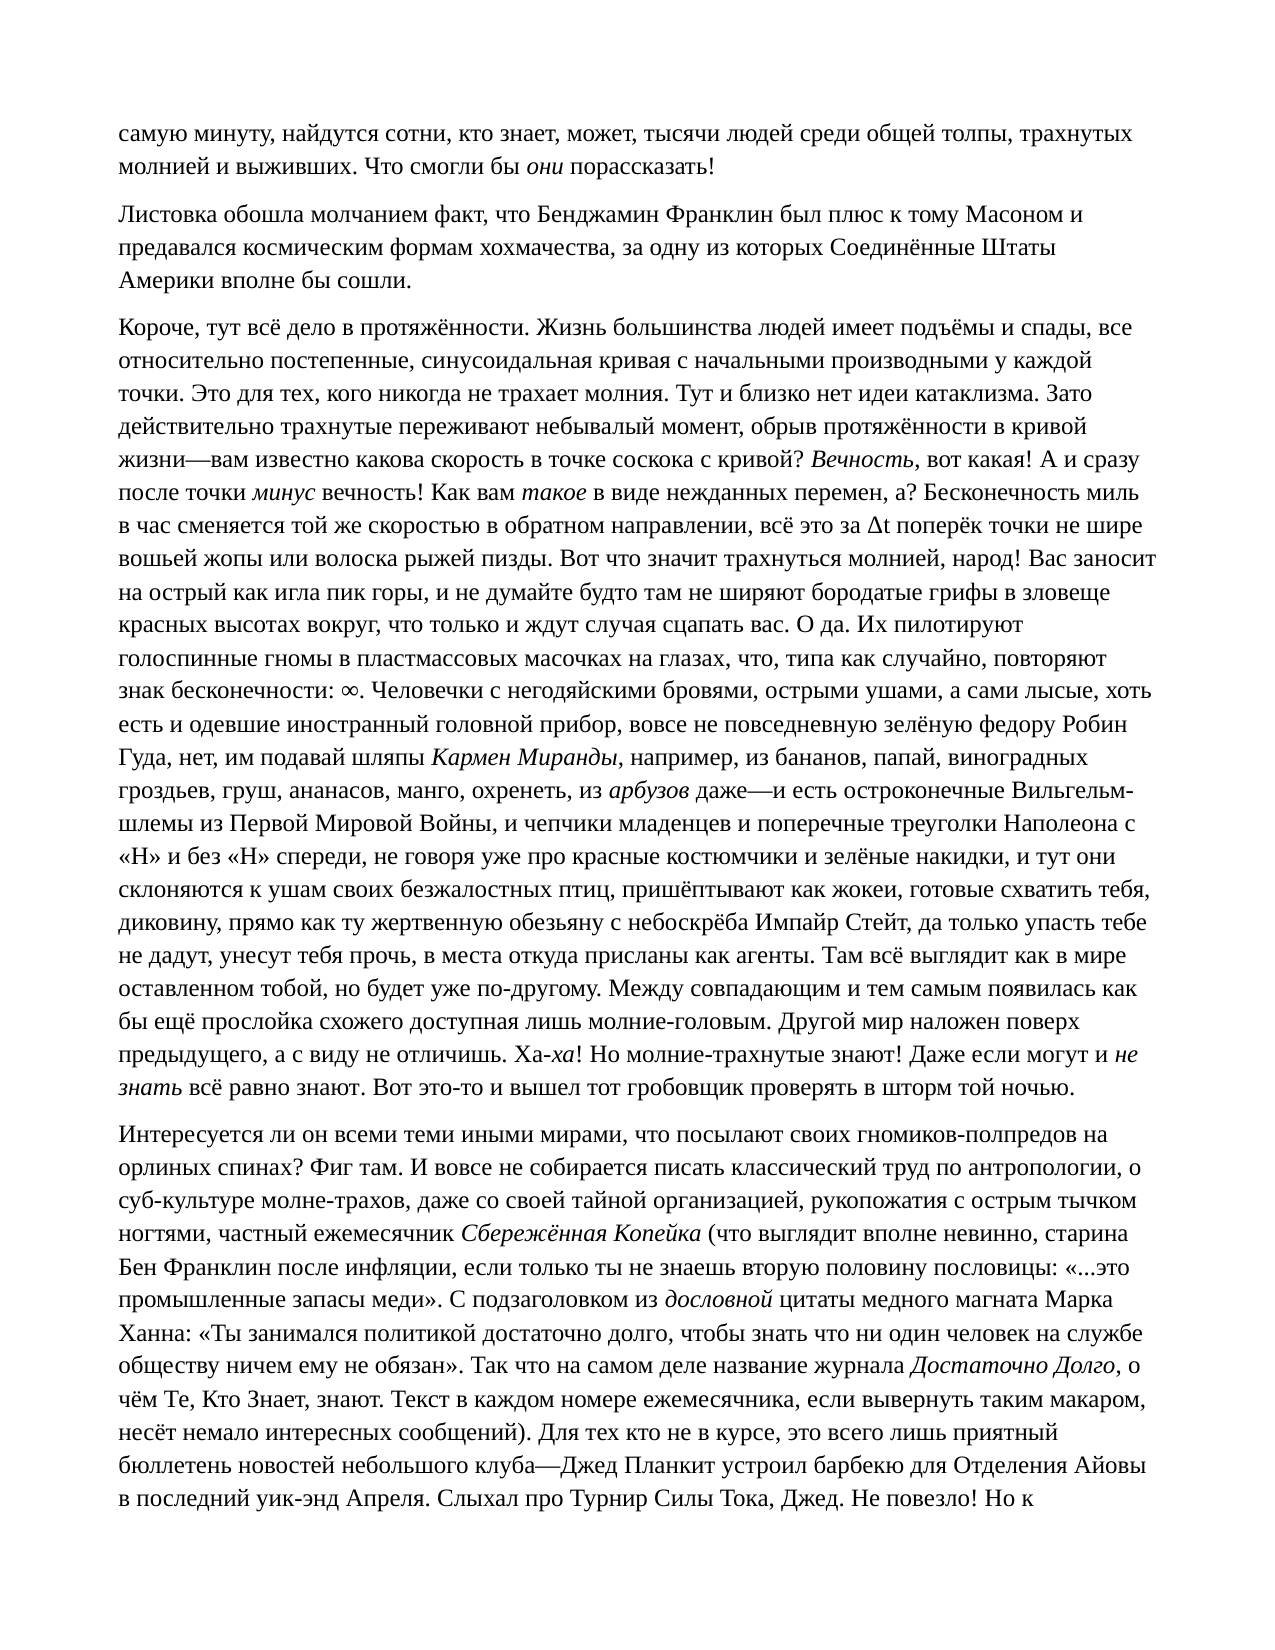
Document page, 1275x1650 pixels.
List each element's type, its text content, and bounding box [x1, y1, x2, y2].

text Короче, тут всё дело в протяжённости. Жизнь большинства людей имеет подъёмы и спады, все относительно постепенные, синусоидальная кривая с начальными производными у каждой точки. Это для тех, кого никогда не трахает молния. Тут и близко нет идеи катаклизма. Зато действительно трахнутые переживают небывалый момент, обрыв протяжённости в кривой жизни—вам известно какова скорость в точке соскока с кривой? Вечность, вот какая! А и сразу после точки минус вечность! Как вам такое в виде нежданных перемен, а? Бесконечность миль в час сменяется той же скоростью в обратном направлении, всё это за Δt поперёк точки не шире вошьей жопы или волоска рыжей пизды. Вот что значит трахнуться молнией, народ! Вас заносит на острый как игла пик горы, и не думайте будто там не ширяют бородатые грифы в зловеще красных высотах вокруг, что только и ждут случая сцапать вас. О да. Их пилотируют голоспинные гномы в пластмассовых масочках на глазах, что, типа как случайно, повторяют знак бесконечности: ∞. Человечки с негодяйскими бровями, острыми ушами, а сами лысые, хоть есть и одевшие иностранный головной прибор, вовсе не повседневную зелёную федору Робин Гуда, нет, им подавай шляпы Кармен Миранды, например, из бананов, папай, виноградных гроздьев, груш, ананасов, манго, охренеть, из арбузов даже—и есть остроконечные Вильгельм-шлемы из Первой Мировой Войны, и чепчики младенцев и поперечные треуголки Наполеона с «Н» и без «Н» спереди, не говоря уже про красные костюмчики и зелёные накидки, и тут они склоняются к ушам своих безжалостных птиц, пришёптывают как жокеи, готовые схватить тебя, диковину, прямо как ту жертвенную обезьяну с небоскрёба Импайр Стейт, да только упасть тебе не дадут, унесут тебя прочь, в места откуда присланы как агенты. Там всё выглядит как в мире оставленном тобой, но будет уже по-другому. Между совпадающим и тем самым появилась как бы ещё прослойка схожего доступная лишь молние-головым. Другой мир наложен поверх предыдущего, а с виду не отличишь. Ха-ха! Но молние-трахнутые знают! Даже если могут и не знать всё равно знают. Вот это-то и вышел тот гробовщик проверять в шторм той ночью. [118, 312, 1157, 1101]
text самую минуту, найдутся сотни, кто знает, может, тысячи людей среди общей толпы, трахнутых молнией и выживших. Что смогли бы они порассказать! [118, 118, 1157, 180]
text Интересуется ли он всеми теми иными мирами, что посылают своих гномиков-полпредов на орлиных спинах? Фиг там. И вовсе не собирается писать классический труд по антропологии, о суб-культуре молне-трахов, даже со своей тайной организацией, рукопожатия с острым тычком ногтями, частный ежемесячник Сбережённая Копейка (что выглядит вполне невинно, старина Бен Франклин после инфляции, если только ты не знаешь вторую половину пословицы: «...это промышленные запасы меди». С подзаголовком из дословной цитаты медного магната Марка Ханна: «Ты занимался политикой достаточно долго, чтобы знать что ни один человек на службе обществу ничем ему не обязан». Так что на самом деле название журнала Достаточно Долго, о чём Те, Кто Знает, знают. Текст в каждом номере ежемесячника, если вывернуть таким макаром, несёт немало интересных сообщений). Для тех кто не в курсе, это всего лишь приятный бюллетень новостей небольшого клуба—Джед Планкит устроил барбекю для Отделения Айовы в последний уик-энд Апреля. Слыхал про Турнир Силы Тока, Джед. Не повезло! Но к [118, 1119, 1157, 1511]
text Листовка обошла молчанием факт, что Бенджамин Франклин был плюс к тому Масоном и предавался космическим формам хохмачества, за одну из которых Соединённые Штаты Америки вполне бы сошли. [118, 199, 1157, 293]
